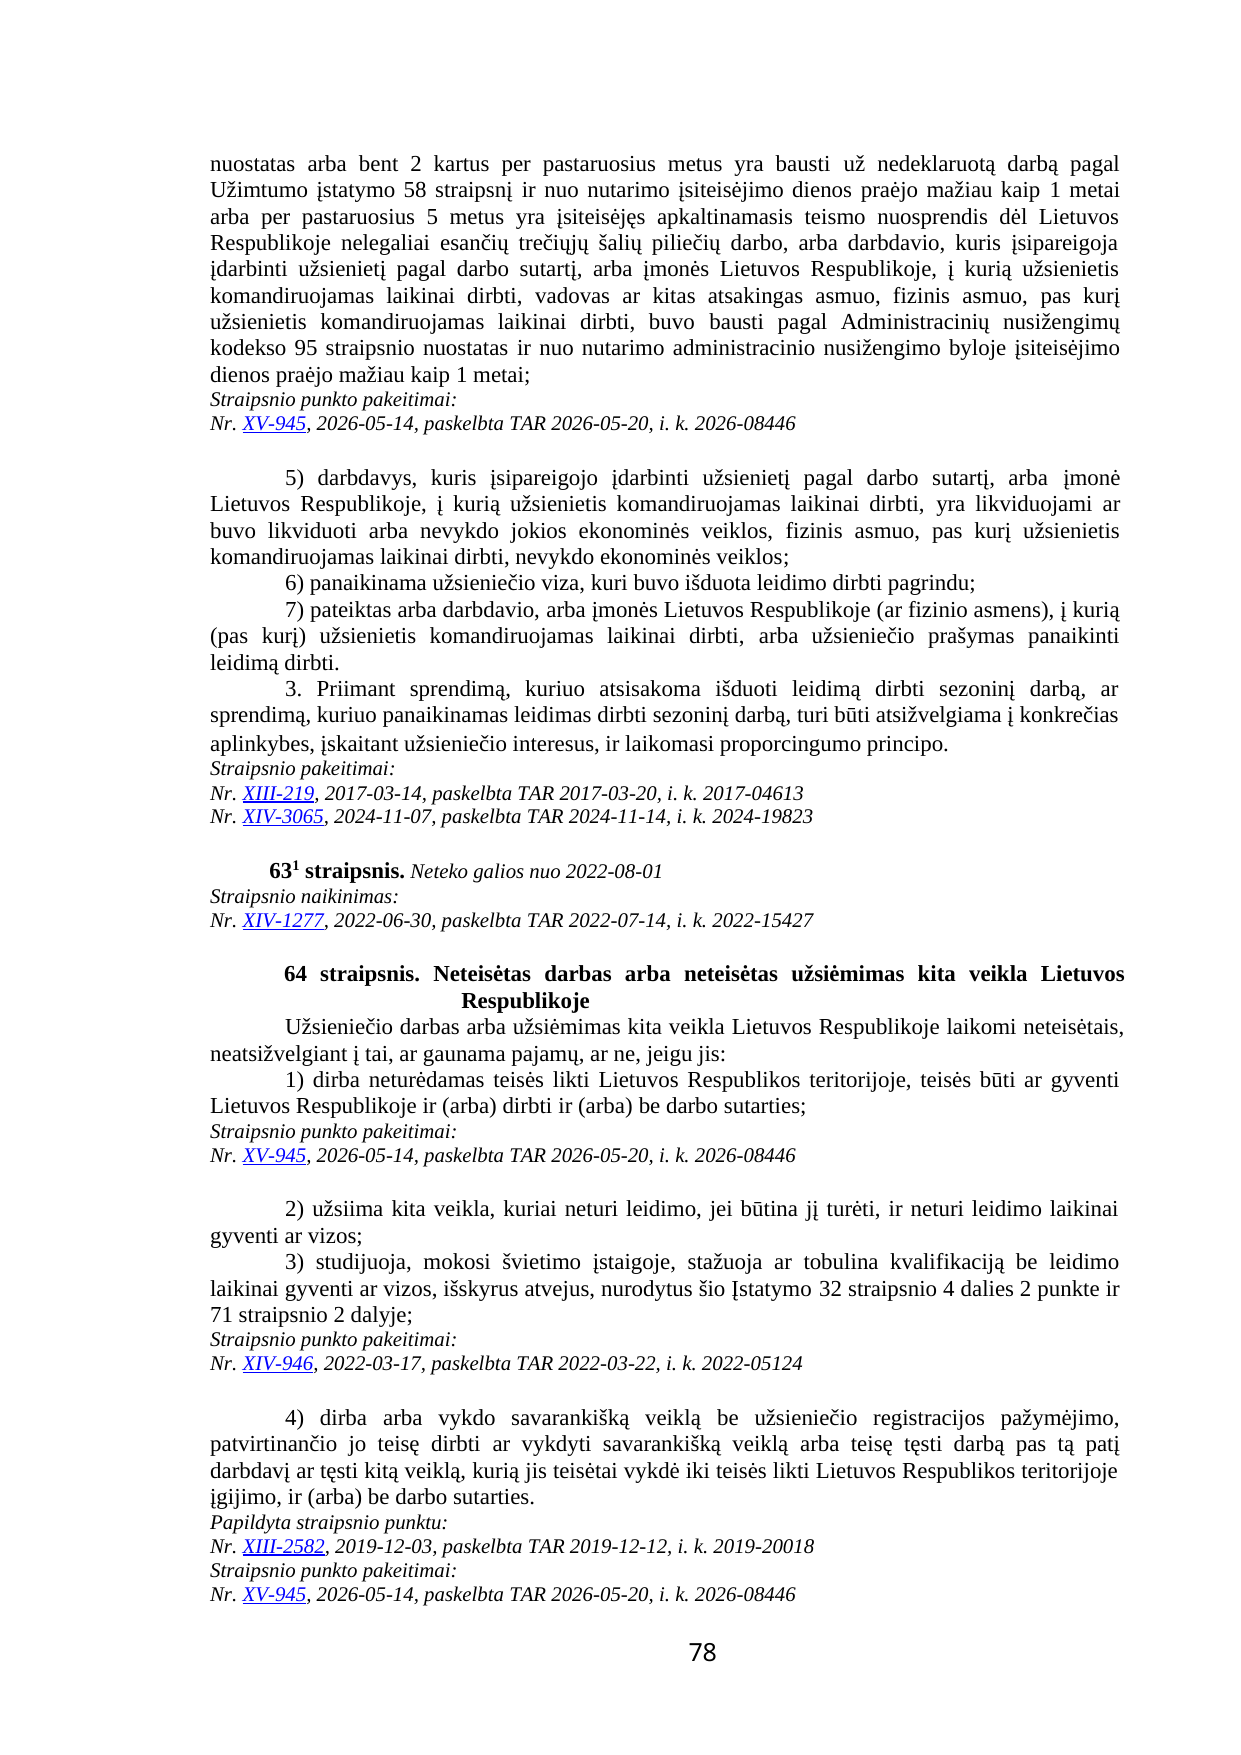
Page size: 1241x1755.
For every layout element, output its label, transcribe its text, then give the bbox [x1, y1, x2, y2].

text 5) darbdavys, kuris įsipareigojo įdarbinti užsienietį pagal darbo sutartį, arba įmonė Lietuvos Respublikoje, į kurią užsienietis komandiruojamas laikinai dirbti, yra likviduojami ar buvo likviduoti arba nevykdo jokios ekonominės veiklos, fizinis asmuo, pas kurį užsienietis komandiruojamas laikinai dirbti, nevykdo ekonominės veiklos; [210, 464, 1120, 569]
text Nr. XIV-1277, 2022-06-30, paskelbta TAR 2022-07-14, i. k. 2022-15427 [210, 908, 1120, 932]
text Nr. XIV-3065, 2024-11-07, paskelbta TAR 2024-11-14, i. k. 2024-19823 [210, 804, 1120, 828]
text Straipsnio punkto pakeitimai: [210, 1119, 1120, 1143]
text 3) studijuoja, mokosi švietimo įstaigoje, stažuoja ar tobulina kvalifikaciją be leidimo laikinai gyventi ar vizos, išskyrus atvejus, nurodytus šio Įstatymo 32 straipsnio 4 dalies 2 punkte ir 71 straipsnio 2 dalyje; [210, 1248, 1120, 1327]
text Straipsnio punkto pakeitimai: [210, 387, 1120, 411]
text Straipsnio punkto pakeitimai: [210, 1327, 1120, 1351]
text 4) dirba arba vykdo savarankišką veiklą be užsieniečio registracijos pažymėjimo, patvirtinančio jo teisę dirbti ar vykdyti savarankišką veiklą arba teisę tęsti darbą pas tą patį darbdavį ar tęsti kitą veiklą, kurią jis teisėtai vykdė iki teisės likti Lietuvos Respublikos teritorijoje įgijimo, ir (arba) be darbo sutarties. [210, 1404, 1120, 1509]
text 2) užsiima kita veikla, kuriai neturi leidimo, jei būtina jį turėti, ir neturi leidimo laikinai gyventi ar vizos; [210, 1196, 1120, 1248]
text 6) panaikinama užsieniečio viza, kuri buvo išduota leidimo dirbti pagrindu; [210, 569, 1120, 596]
text 7) pateiktas arba darbdavio, arba įmonės Lietuvos Respublikoje (ar fizinio asmens), į kurią (pas kurį) užsienietis komandiruojamas laikinai dirbti, arba užsieniečio prašymas panaikinti leidimą dirbti. [210, 596, 1120, 675]
text 64 straipsnis. Neteisėtas darbas arba neteisėtas užsiėmimas kita veikla Lietuvos Respublikoje [284, 961, 1126, 1013]
text Nr. XV-945, 2026-05-14, paskelbta TAR 2026-05-20, i. k. 2026-08446 [210, 411, 1120, 435]
text 1) dirba neturėdamas teisės likti Lietuvos Respublikos teritorijoje, teisės būti ar gyventi Lietuvos Respublikoje ir (arba) dirbti ir (arba) be darbo sutarties; [210, 1066, 1120, 1119]
text Nr. XIII-219, 2017-03-14, paskelbta TAR 2017-03-20, i. k. 2017-04613 [210, 780, 1120, 804]
text nuostatas arba bent 2 kartus per pastaruosius metus yra bausti už nedeklaruotą darbą pagal Užimtumo įstatymo 58 straipsnį ir nuo nutarimo įsiteisėjimo dienos praėjo mažiau kaip 1 metai arba per pastaruosius 5 metus yra įsiteisėjęs apkaltinamasis teismo nuosprendis dėl Lietuvos Respublikoje nelegaliai esančių trečiųjų šalių piliečių darbo, arba darbdavio, kuris įsipareigoja įdarbinti užsienietį pagal darbo sutartį, arba įmonės Lietuvos Respublikoje, į kurią užsienietis komandiruojamas laikinai dirbti, vadovas ar kitas atsakingas asmuo, fizinis asmuo, pas kurį užsienietis komandiruojamas laikinai dirbti, buvo bausti pagal Administracinių nusižengimų kodekso 95 straipsnio nuostatas ir nuo nutarimo administracinio nusižengimo byloje įsiteisėjimo dienos praėjo mažiau kaip 1 metai; [210, 150, 1120, 387]
text Nr. XV-945, 2026-05-14, paskelbta TAR 2026-05-20, i. k. 2026-08446 [210, 1143, 1120, 1167]
text Nr. XIV-946, 2022-03-17, paskelbta TAR 2022-03-22, i. k. 2022-05124 [210, 1351, 1120, 1375]
text Užsieniečio darbas arba užsiėmimas kita veikla Lietuvos Respublikoje laikomi neteisėtais, neatsižvelgiant į tai, ar gaunama pajamų, ar ne, jeigu jis: [210, 1013, 1126, 1066]
text Nr. XV-945, 2026-05-14, paskelbta TAR 2026-05-20, i. k. 2026-08446 [210, 1582, 1120, 1606]
text Straipsnio naikinimas: [210, 884, 1120, 908]
text Nr. XIII-2582, 2019-12-03, paskelbta TAR 2019-12-12, i. k. 2019-20018 [210, 1534, 1120, 1558]
text Papildyta straipsnio punktu: [210, 1509, 1120, 1534]
text 631 straipsnis. Neteko galios nuo 2022-08-01 [210, 857, 1120, 884]
text 3. Priimant sprendimą, kuriuo atsisakoma išduoti leidimą dirbti sezoninį darbą, ar sprendimą, kuriuo panaikinamas leidimas dirbti sezoninį darbą, turi būti atsižvelgiama į konkrečias aplinkybes, įskaitant užsieniečio interesus, ir laikomasi proporcingumo principo. [210, 675, 1120, 756]
text Straipsnio pakeitimai: [210, 756, 1120, 780]
text Straipsnio punkto pakeitimai: [210, 1558, 1120, 1582]
